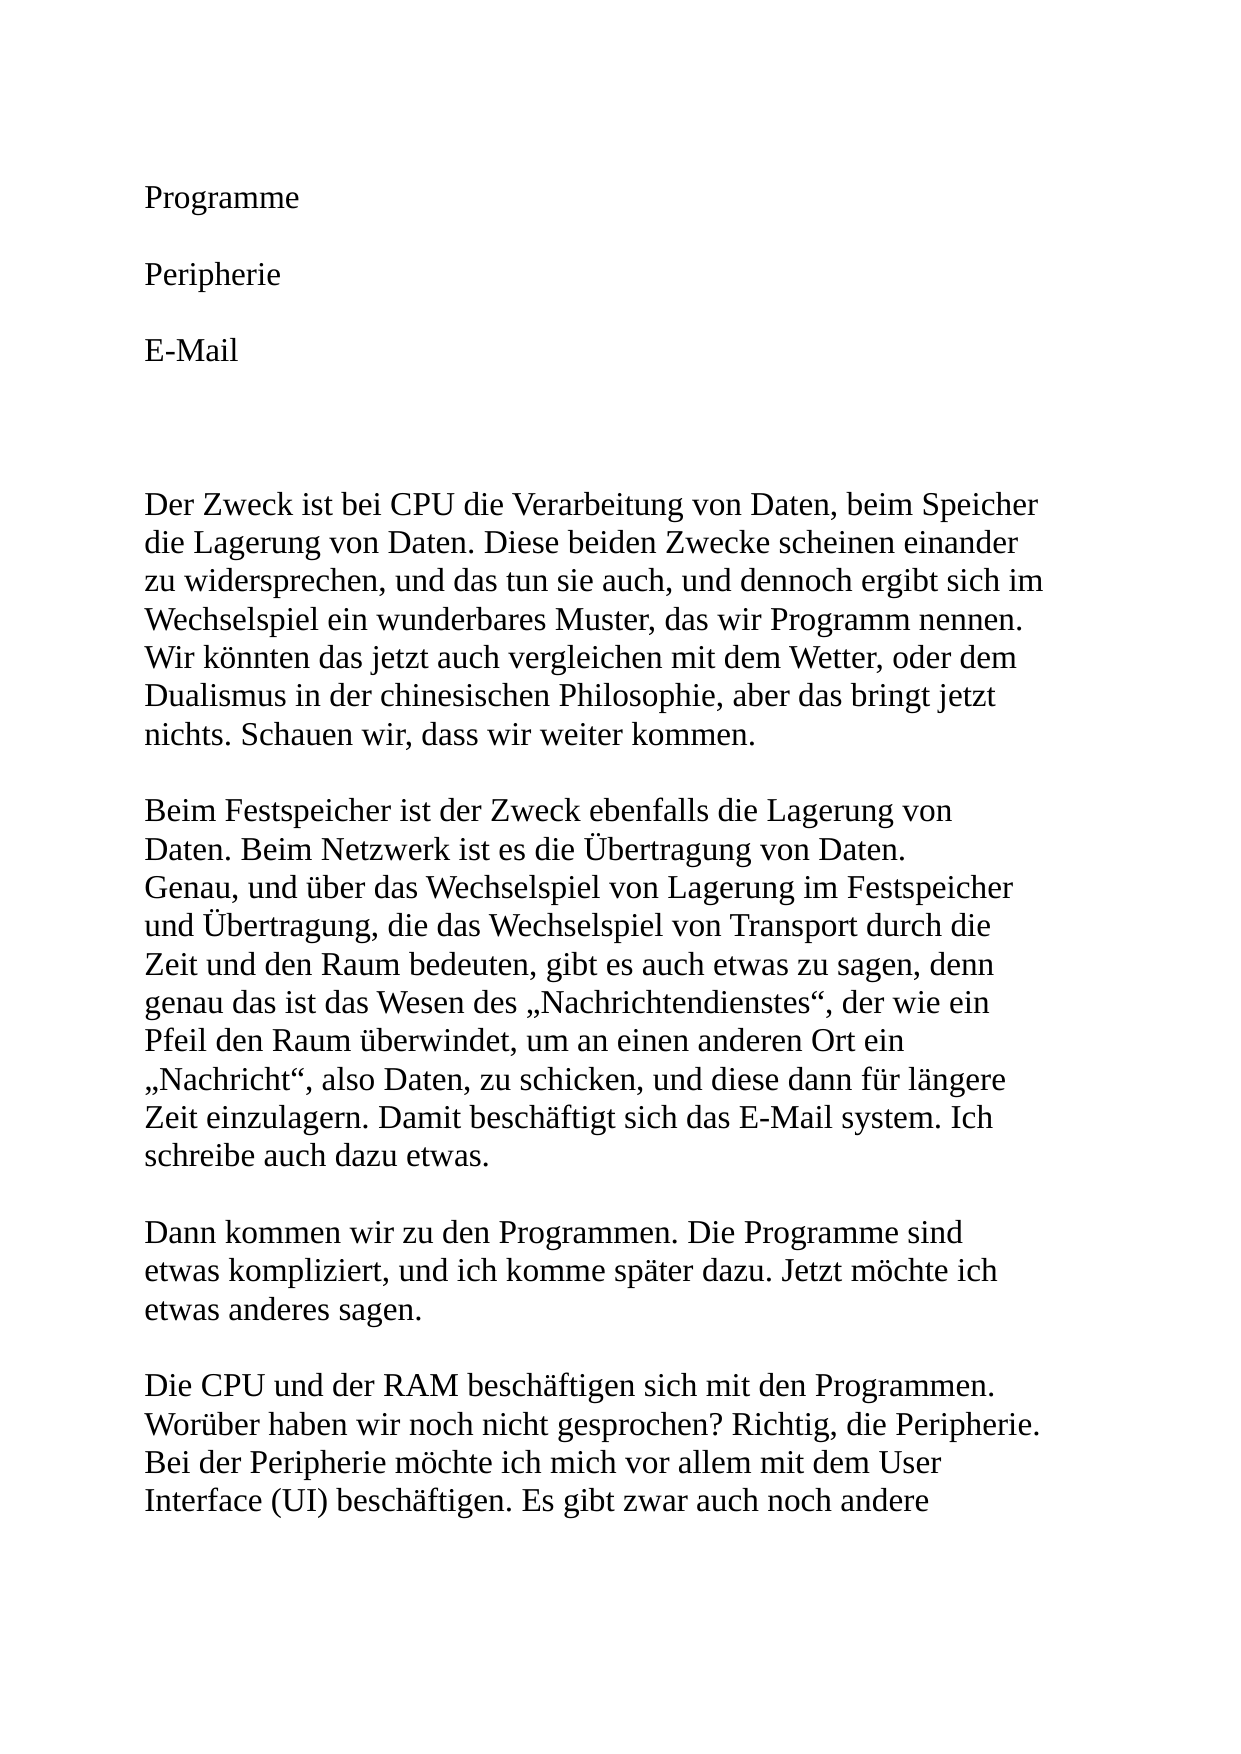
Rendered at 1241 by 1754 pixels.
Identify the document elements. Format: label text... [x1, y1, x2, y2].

text E-Mail [144, 331, 1044, 369]
text Beim Festspeicher ist der Zweck ebenfalls die Lagerung von Daten. Beim Netzwerk ist es die Übertragung von Daten. [144, 791, 1044, 867]
text Programme [144, 177, 1044, 216]
text Der Zweck ist bei CPU die Verarbeitung von Daten, beim Speicher die Lagerung von Daten. Diese beiden Zwecke scheinen einander zu widersprechen, und das tun sie auch, und dennoch ergibt sich im Wechselspiel ein wunderbares Muster, das wir Programm nennen. Wir könnten das jetzt auch vergleichen mit dem Wetter, oder dem Dualismus in der chinesischen Philosophie, aber das bringt jetzt nichts. Schauen wir, dass wir weiter kommen. [144, 484, 1044, 752]
text Dann kommen wir zu den Programmen. Die Programme sind etwas kompliziert, und ich komme später dazu. Jetzt möchte ich etwas anderes sagen. [144, 1212, 1044, 1327]
text Genau, und über das Wechselspiel von Lagerung im Festspeicher und Übertragung, die das Wechselspiel von Transport durch die Zeit und den Raum bedeuten, gibt es auch etwas zu sagen, denn genau das ist das Wesen des „Nachrichtendienstes“, der wie ein Pfeil den Raum überwindet, um an einen anderen Ort ein „Nachricht“, also Daten, zu schicken, und diese dann für längere Zeit einzulagern. Damit beschäftigt sich das E-Mail system. Ich schreibe auch dazu etwas. [144, 867, 1044, 1174]
text Peripherie [144, 254, 1044, 292]
text Die CPU und der RAM beschäftigen sich mit den Programmen. Worüber haben wir noch nicht gesprochen? Richtig, die Peripherie. Bei der Peripherie möchte ich mich vor allem mit dem User Interface (UI) beschäftigen. Es gibt zwar auch noch andere [144, 1366, 1044, 1519]
